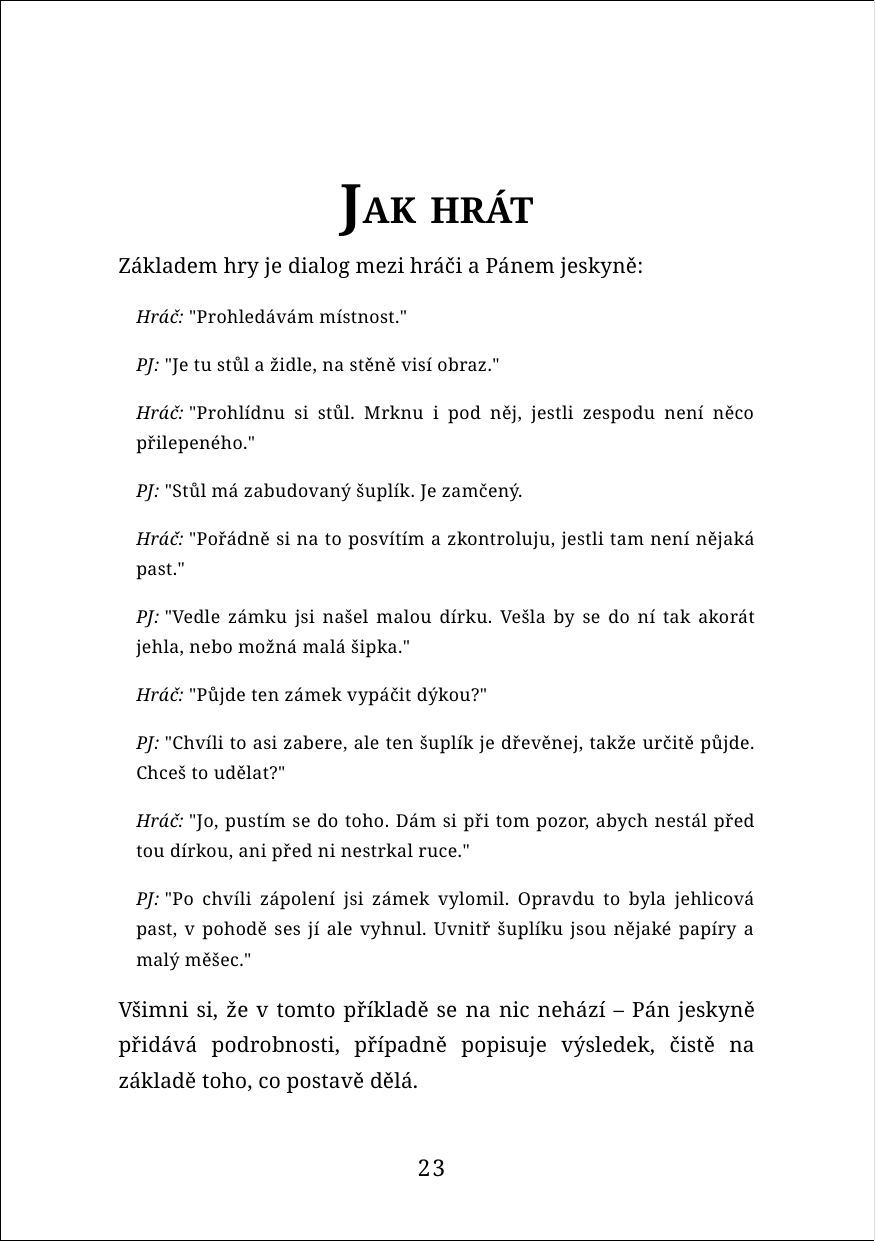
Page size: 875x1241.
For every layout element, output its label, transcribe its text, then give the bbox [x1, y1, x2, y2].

text Hráč: "Jo, pustím se do toho. Dám si při tom pozor, abych nestál před tou dírkou, ani před ni nestrkal ruce." [136, 808, 756, 863]
text PJ: "Je tu stůl a židle, na stěně visí obraz." [136, 352, 756, 376]
text Základem hry je dialog mezi hráči a Pánem jeskyně: [118, 251, 756, 279]
text Hráč: "Prohlídnu si stůl. Mrknu i pod něj, jestli zespodu není něco přilepeného." [136, 400, 756, 454]
text Hráč: "Pořádně si na to posvítím a zkontroluju, jestli tam není nějaká past." [136, 526, 756, 581]
text PJ: "Po chvíli zápolení jsi zámek vylomil. Opravdu to byla jehlicová past, v pohodě ses jí ale vyhnul. Uvnitř šuplíku jsou nějaké papíry a malý měšec." [136, 887, 756, 971]
text Hráč: "Půjde ten zámek vypáčit dýkou?" [136, 682, 756, 707]
text PJ: "Chvíli to asi zabere, ale ten šuplík je dřevěnej, takže určitě půjde. Chceš to udělat?" [136, 730, 756, 785]
text Hráč: "Prohledávám místnost." [136, 304, 756, 328]
text PJ: "Stůl má zabudovaný šuplík. Je zamčený. [136, 478, 756, 502]
subtitle Jak hrát [118, 166, 756, 239]
text PJ: "Vedle zámku jsi našel malou dírku. Vešla by se do ní tak akorát jehla, nebo možná malá šipka." [136, 604, 756, 659]
text Všimni si, že v tomto příkladě se na nic nehází – Pán jeskyně přidává podrobnosti, případně popisuje výsledek, čistě na základě toho, co postavě dělá. [118, 995, 756, 1094]
